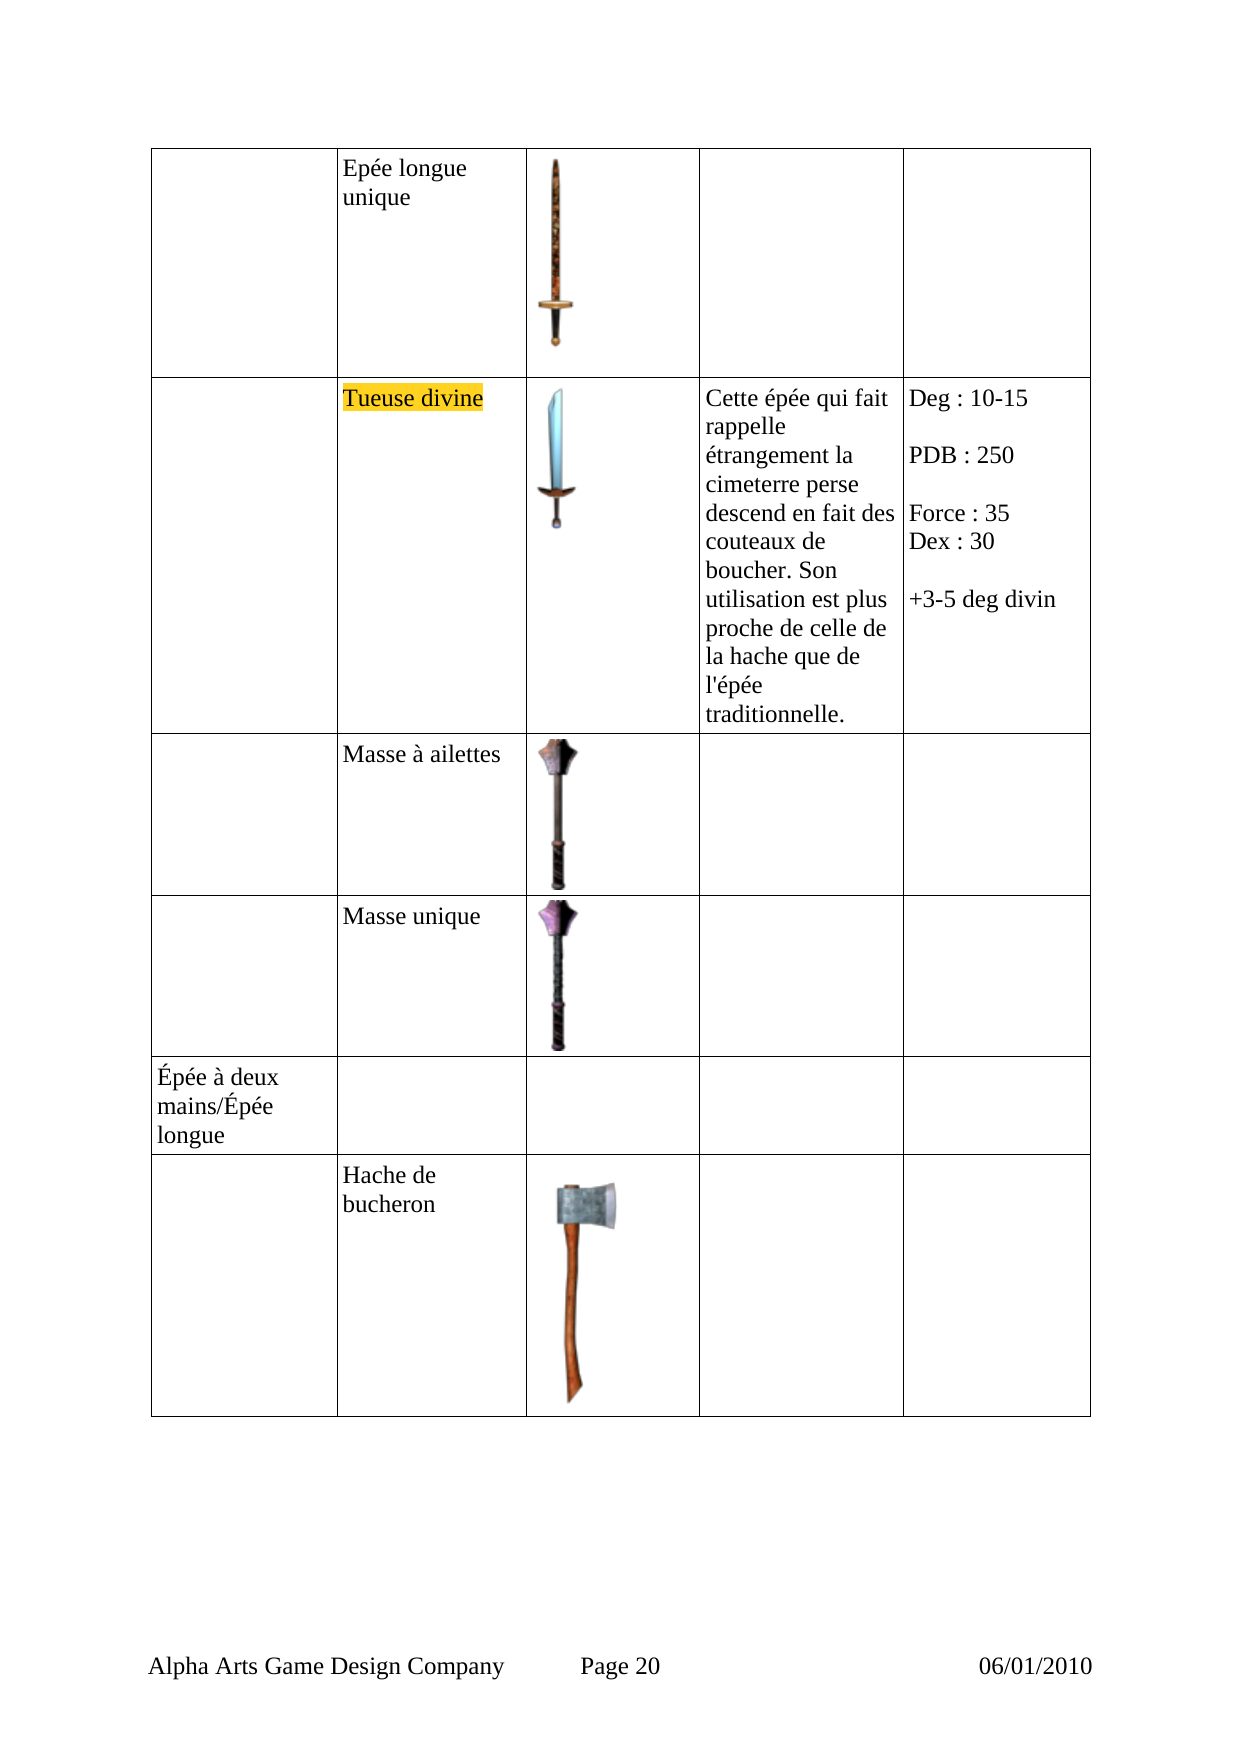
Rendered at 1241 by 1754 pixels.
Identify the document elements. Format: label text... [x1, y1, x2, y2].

table_cell [700, 149, 903, 377]
table_cell [527, 149, 699, 377]
table_cell Masse unique [338, 896, 526, 1056]
table_cell [338, 1057, 526, 1154]
table_cell [152, 896, 337, 1056]
picture [531, 153, 582, 354]
table_cell [904, 896, 1090, 1056]
table_cell [152, 734, 337, 895]
table_cell [527, 1155, 699, 1416]
table_cell [527, 734, 699, 895]
table_cell Deg : 10-15 PDB : 250 Force : 35 Dex : 30 +3-5 deg divin [904, 378, 1090, 733]
table_cell Epée longue unique [338, 149, 526, 377]
table_cell [700, 896, 903, 1056]
picture [531, 900, 582, 1051]
table_cell [152, 378, 337, 733]
table_cell Tueuse divine [338, 378, 526, 733]
table_cell [904, 149, 1090, 377]
table_cell [700, 1155, 903, 1416]
table_cell Cette épée qui fait rappelle étrangement la cimeterre perse descend en fait des couteaux de boucher. Son utilisation est plus proche de celle de la hache que de l'épée traditionnelle. [700, 378, 903, 733]
picture [531, 739, 582, 890]
table_cell [700, 1057, 903, 1154]
table_cell Hache de bucheron [338, 1155, 526, 1416]
table_cell [904, 1057, 1090, 1154]
table_cell [152, 149, 337, 377]
table_cell Masse à ailettes [338, 734, 526, 895]
table_cell [527, 1057, 699, 1154]
picture [531, 1160, 632, 1411]
table_cell [700, 734, 903, 895]
picture [531, 382, 582, 533]
table_cell [527, 896, 699, 1056]
table_cell Épée à deux mains/Épée longue [152, 1057, 337, 1154]
table_cell [904, 1155, 1090, 1416]
table_cell [152, 1155, 337, 1416]
table_cell [904, 734, 1090, 895]
table_cell [527, 378, 699, 733]
